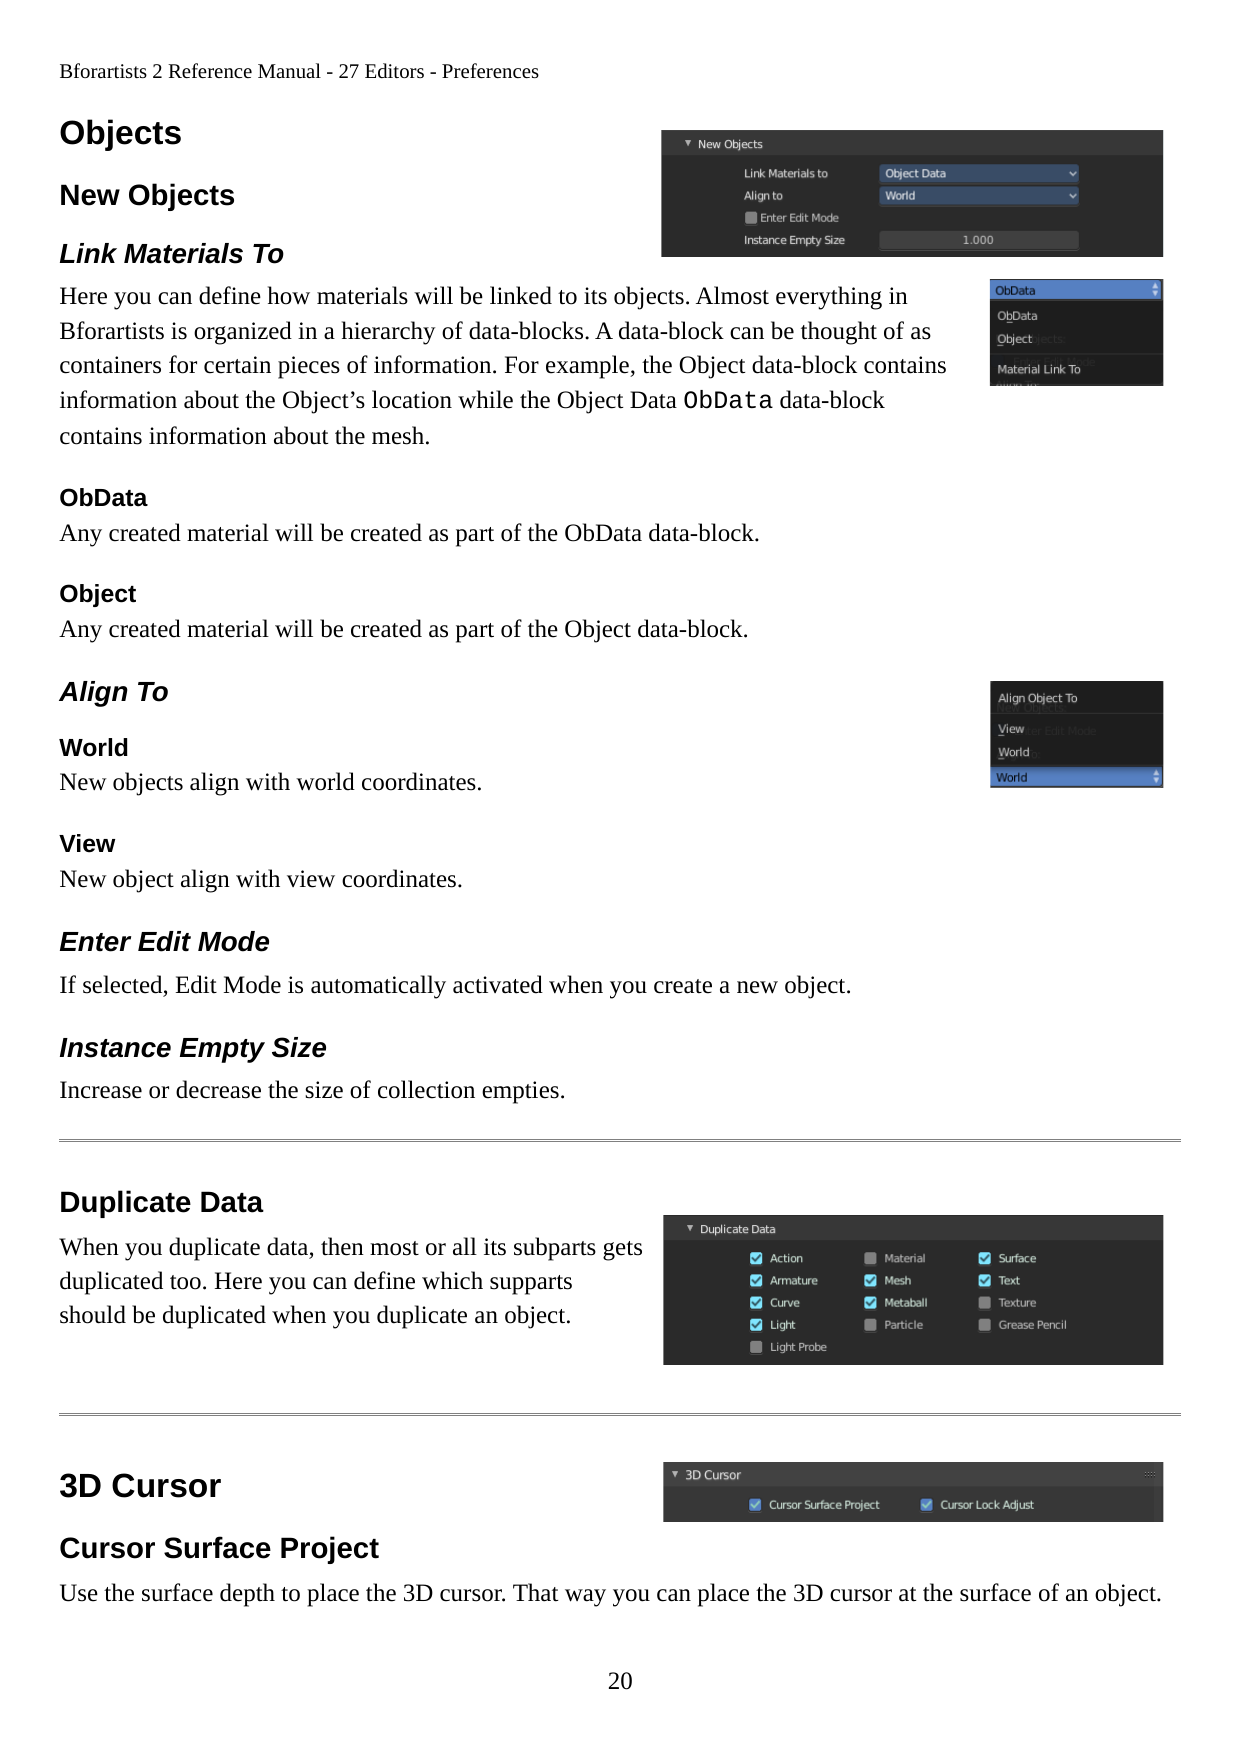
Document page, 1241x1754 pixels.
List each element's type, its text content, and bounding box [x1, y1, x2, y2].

picture [663, 1215, 1164, 1365]
text Use the surface depth to place the 3D cursor. That way you can place the 3D cursor at the surface of an object. [59, 1578, 1181, 1606]
subtitle New Objects [59, 178, 661, 212]
text Any created material will be created as part of the ObData data-block. [59, 518, 1181, 547]
subtitle [1164, 1466, 1181, 1504]
subtitle View [59, 829, 1181, 857]
subtitle Object [59, 579, 1181, 608]
picture [661, 130, 1164, 257]
subtitle Cursor Surface Project [59, 1531, 1181, 1565]
text New objects align with world coordinates. [59, 767, 1181, 796]
text Here you can define how materials will be linked to its objects. Almost everything in Bforartists is organized in a hierarchy of data-blocks. A data-block can be thought of as containers for certain pieces of information. For example, the Object data-block contains information about the Object’s location while the Object Data ObData data-block contains information about the mesh. [59, 281, 1181, 450]
subtitle Duplicate Data [59, 1185, 1181, 1219]
text Increase or decrease the size of collection empties. [59, 1076, 1181, 1104]
subtitle [1164, 733, 1181, 761]
subtitle Enter Edit Mode [59, 925, 1181, 957]
subtitle 3D Cursor [59, 1466, 663, 1504]
text Any created material will be created as part of the Object data-block. [59, 614, 1181, 643]
text New object align with view coordinates. [59, 864, 1181, 892]
subtitle ObData [59, 483, 1181, 512]
picture [663, 1462, 1164, 1522]
subtitle World [59, 733, 990, 761]
text If selected, Edit Mode is automatically activated when you create a new object. [59, 970, 1181, 998]
picture [990, 681, 1164, 788]
picture [989, 279, 1164, 386]
subtitle Instance Empty Size [59, 1031, 1181, 1063]
subtitle [1164, 178, 1181, 212]
text When you duplicate data, then most or all its subparts gets duplicated too. Here you can define which supparts should be duplicated when you duplicate an object. [59, 1232, 663, 1329]
subtitle Link Materials To [59, 237, 1181, 269]
subtitle Align To [59, 676, 1181, 708]
subtitle Objects [59, 113, 1181, 151]
